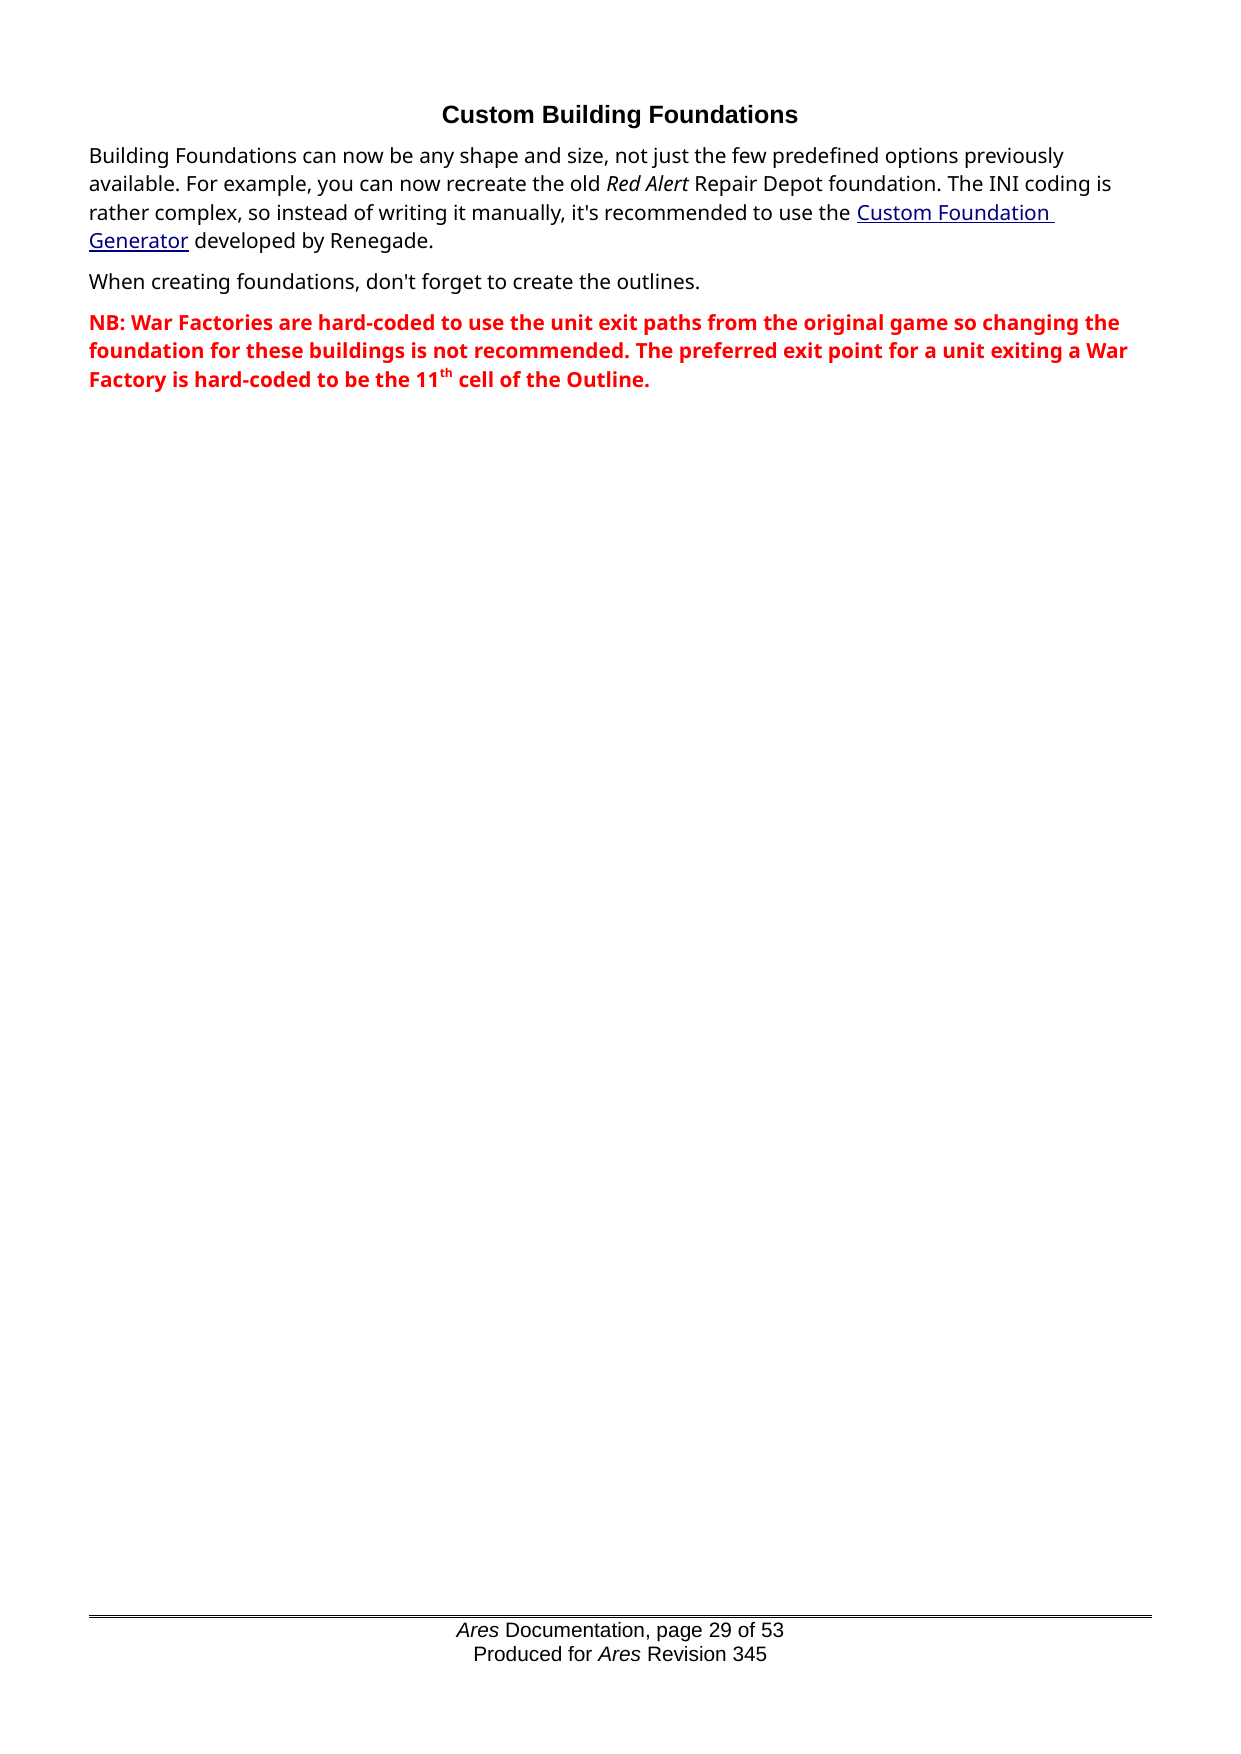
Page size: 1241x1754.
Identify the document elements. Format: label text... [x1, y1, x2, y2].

text When creating foundations, don't forget to create the outlines. [88, 267, 1152, 296]
subtitle Custom Building Foundations [88, 100, 1152, 129]
text NB: War Factories are hard-coded to use the unit exit paths from the original game so changing the foundation for these buildings is not recommended. The preferred exit point for a unit exiting a War Factory is hard-coded to be the 11th cell of the Outline. [88, 308, 1152, 393]
text Building Foundations can now be any shape and size, not just the few predefined options previously available. For example, you can now recreate the old Red Alert Repair Depot foundation. The INI coding is rather complex, so instead of writing it manually, it's recommended to use the Custom Foundation Generator developed by Renegade. [88, 141, 1152, 254]
